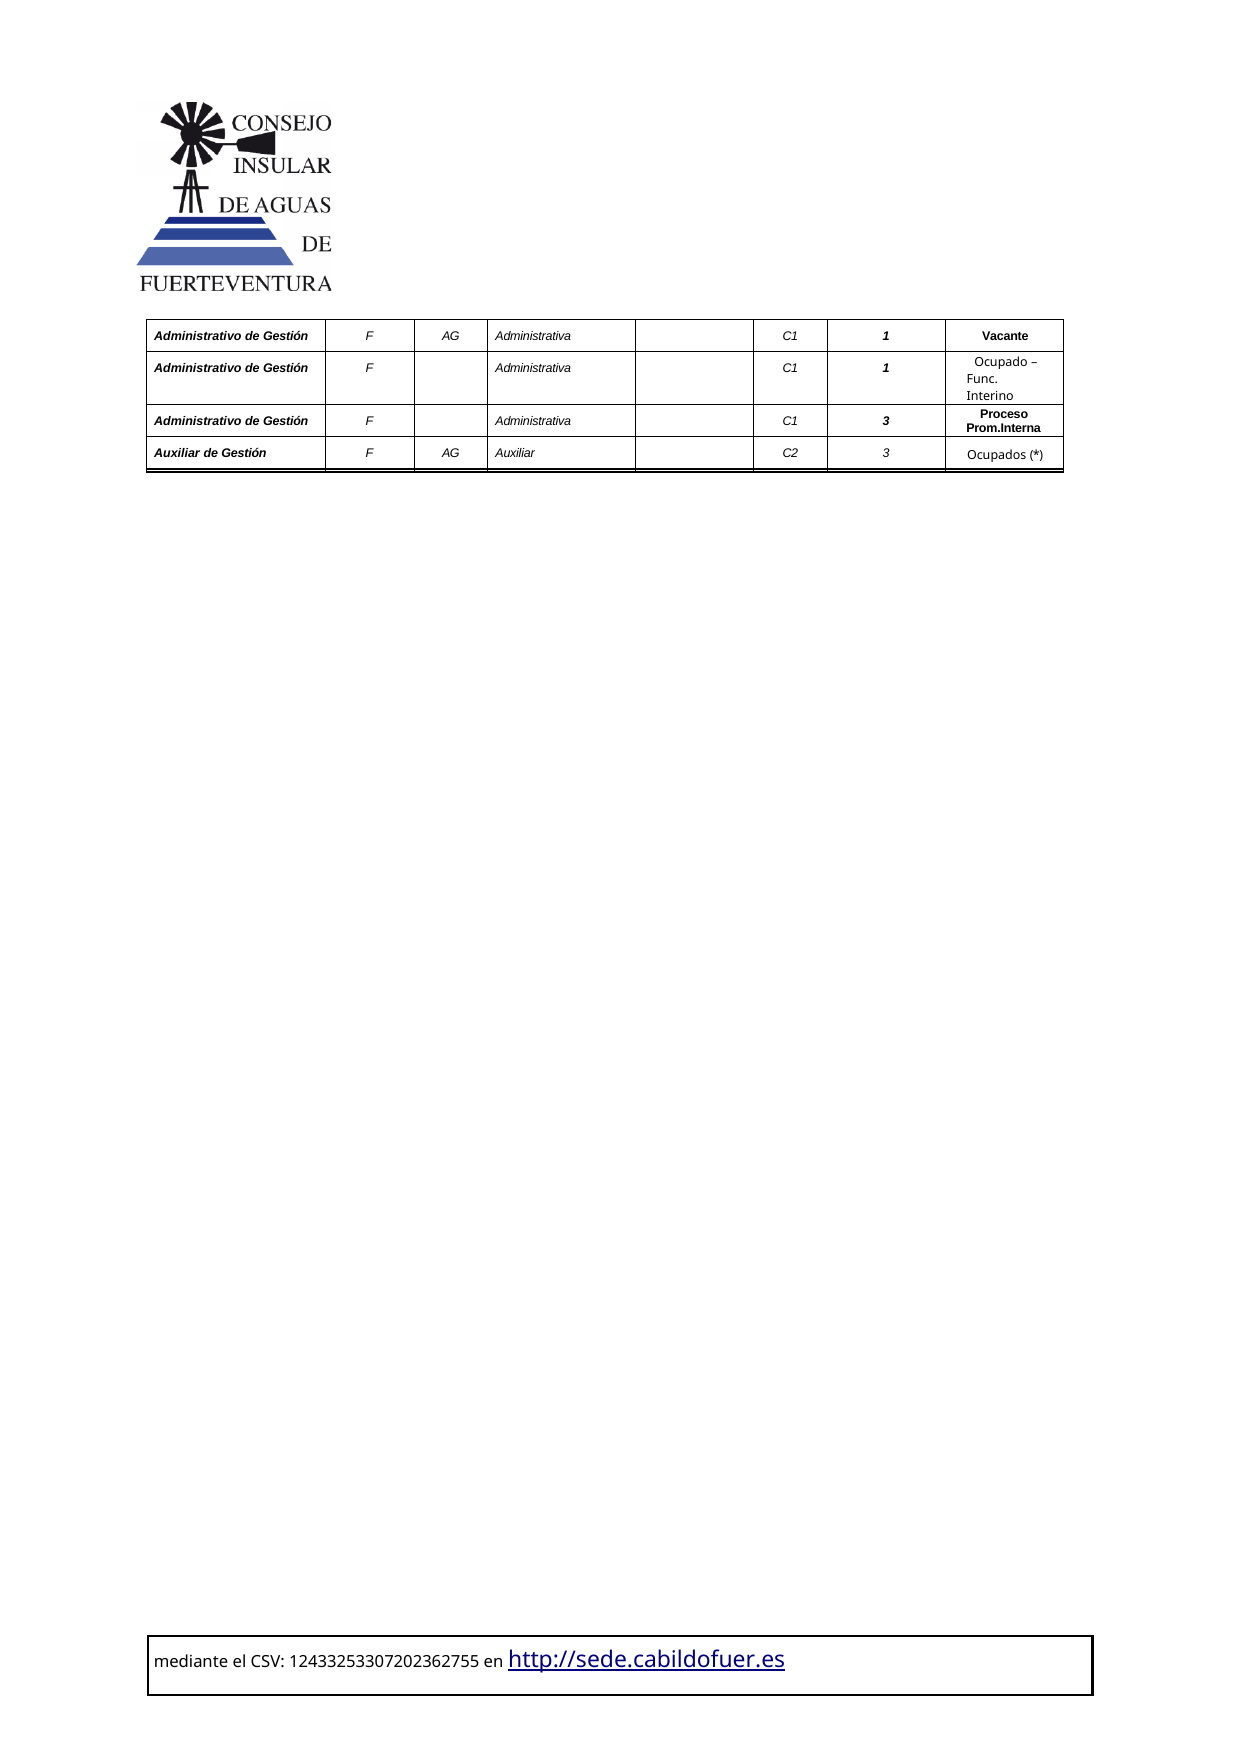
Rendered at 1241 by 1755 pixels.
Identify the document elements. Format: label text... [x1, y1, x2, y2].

table_cell Administrativo de Gestión [147, 352, 325, 404]
table_cell [636, 320, 753, 351]
table_cell [415, 352, 487, 404]
table_cell Administrativa [488, 320, 635, 351]
table_cell C2 [754, 437, 827, 468]
table_cell Administrativa [488, 352, 635, 404]
table_cell F [326, 405, 414, 436]
table_cell [636, 352, 753, 404]
table_cell Auxiliar de Gestión [147, 437, 325, 468]
table_cell Auxiliar [488, 437, 635, 468]
table_cell AG [415, 437, 487, 468]
table_cell [636, 437, 753, 468]
table_cell 1 [828, 352, 945, 404]
table_cell C1 [754, 405, 827, 436]
table_cell F [326, 352, 414, 404]
table_cell 1 [828, 320, 945, 351]
table_cell [415, 405, 487, 436]
table_cell 3 [828, 437, 945, 468]
table_cell C1 [754, 320, 827, 351]
table_cell [636, 405, 753, 436]
table_cell F [326, 320, 414, 351]
table_cell Ocupado – Func. Interino [946, 352, 1063, 404]
table_cell F [326, 437, 414, 468]
table_cell AG [415, 320, 487, 351]
table_cell Administrativa [488, 405, 635, 436]
table_cell C1 [754, 352, 827, 404]
table_cell Vacante [946, 320, 1063, 351]
table_cell Administrativo de Gestión [147, 405, 325, 436]
table_cell 3 [828, 405, 945, 436]
table_cell Ocupados (*) [946, 437, 1063, 468]
table_cell Administrativo de Gestión [147, 320, 325, 351]
table_cell Proceso Prom.Interna [946, 405, 1063, 436]
